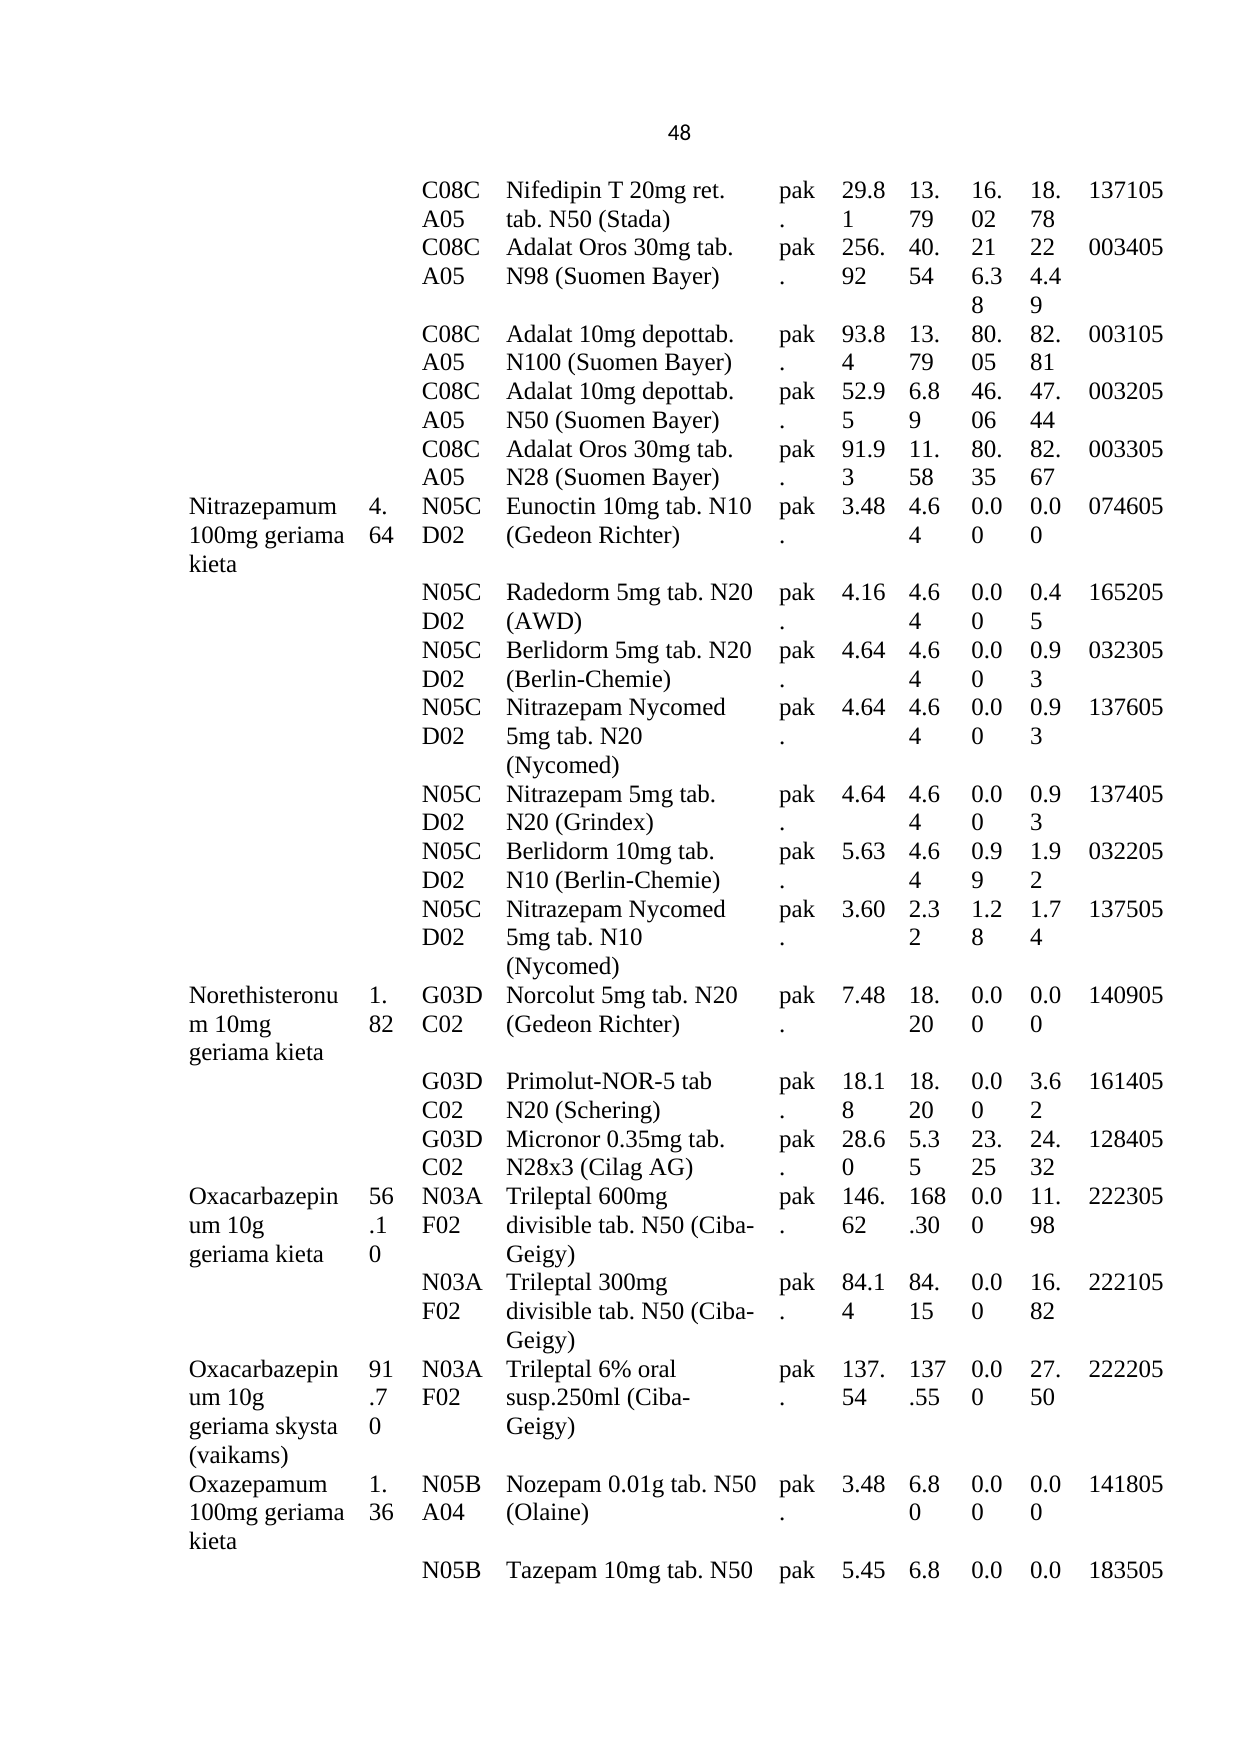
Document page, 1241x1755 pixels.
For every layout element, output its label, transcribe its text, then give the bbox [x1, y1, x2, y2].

table_cell [177, 1066, 357, 1124]
table_cell 5.45 [830, 1555, 897, 1584]
table_cell 137105 [1077, 175, 1181, 232]
table_cell 141805 [1077, 1469, 1181, 1555]
table_cell [357, 434, 410, 491]
table_cell [177, 693, 357, 779]
table_cell 80.35 [960, 434, 1018, 491]
table_cell 4.64 [897, 491, 960, 577]
table_cell [177, 175, 357, 232]
table_cell Nitrazepamum 100mg geriama kieta [177, 491, 357, 577]
table_cell 161405 [1077, 1066, 1181, 1124]
table_cell [357, 1066, 410, 1124]
table_cell 0.93 [1019, 635, 1077, 692]
table_cell Eunoctin 10mg tab. N10 (Gedeon Richter) [495, 491, 768, 577]
table_cell N05B A04 [410, 1469, 494, 1555]
table_cell 18.18 [830, 1066, 897, 1124]
table_cell 11.58 [897, 434, 960, 491]
table_cell 137405 [1077, 779, 1181, 836]
table_cell 4.64 [357, 491, 410, 577]
table_cell [357, 836, 410, 894]
table_cell Oxacarbazepinum 10g geriama skysta (vaikams) [177, 1354, 357, 1469]
table_cell [357, 319, 410, 376]
table_cell 4.64 [897, 779, 960, 836]
table_cell Tazepam 10mg tab. N50 [495, 1555, 768, 1584]
table_cell [357, 894, 410, 980]
table_cell 24.32 [1019, 1124, 1077, 1181]
table_cell N05C D02 [410, 894, 494, 980]
table_cell 6.89 [897, 376, 960, 434]
table_cell 0.99 [960, 836, 1018, 894]
table_cell pak. [768, 836, 830, 894]
table_cell 032305 [1077, 635, 1181, 692]
table_cell 1.92 [1019, 836, 1077, 894]
table_cell [357, 175, 410, 232]
table_cell [357, 1268, 410, 1354]
table_cell [177, 319, 357, 376]
table_cell 13.79 [897, 319, 960, 376]
table_cell 168.30 [897, 1181, 960, 1267]
table_cell N03A F02 [410, 1181, 494, 1267]
table_cell 003305 [1077, 434, 1181, 491]
table_cell 80.05 [960, 319, 1018, 376]
table_cell Nozepam 0.01g tab. N50 (Olaine) [495, 1469, 768, 1555]
table_cell 074605 [1077, 491, 1181, 577]
table_cell 0.00 [1019, 1469, 1077, 1555]
table_cell G03D C02 [410, 1124, 494, 1181]
table_cell 0.00 [960, 1181, 1018, 1267]
table_cell Berlidorm 10mg tab. N10 (Berlin-Chemie) [495, 836, 768, 894]
table_cell 5.63 [830, 836, 897, 894]
table_cell 4.64 [830, 635, 897, 692]
table_cell 0.00 [960, 635, 1018, 692]
table_cell 140905 [1077, 980, 1181, 1066]
table_cell 003405 [1077, 233, 1181, 319]
table_cell Nifedipin T 20mg ret. tab. N50 (Stada) [495, 175, 768, 232]
table_cell [357, 693, 410, 779]
table_cell [177, 1555, 357, 1584]
table_cell Oxazepamum 100mg geriama kieta [177, 1469, 357, 1555]
table_cell 1.28 [960, 894, 1018, 980]
table_cell 0.00 [960, 693, 1018, 779]
table_cell 56.10 [357, 1181, 410, 1267]
table_cell 5.35 [897, 1124, 960, 1181]
table_cell 4.16 [830, 578, 897, 635]
table_cell 0.0 [960, 1555, 1018, 1584]
table_cell [357, 1124, 410, 1181]
table_cell [357, 376, 410, 434]
table_cell [177, 376, 357, 434]
table_cell 3.62 [1019, 1066, 1077, 1124]
table_cell 256.92 [830, 233, 897, 319]
table_cell 0.0 [1019, 1555, 1077, 1584]
table_cell C08C A05 [410, 175, 494, 232]
table_cell pak. [768, 1268, 830, 1354]
table_cell 0.00 [960, 1354, 1018, 1469]
table_cell pak. [768, 894, 830, 980]
table_cell 84.14 [830, 1268, 897, 1354]
table_cell Nitrazepam Nycomed 5mg tab. N10 (Nycomed) [495, 894, 768, 980]
table_cell 6.8 [897, 1555, 960, 1584]
table_cell N03A F02 [410, 1354, 494, 1469]
table_cell Adalat Oros 30mg tab. N28 (Suomen Bayer) [495, 434, 768, 491]
table_cell [357, 779, 410, 836]
table_cell [177, 894, 357, 980]
table_cell 128405 [1077, 1124, 1181, 1181]
table_cell [177, 779, 357, 836]
table_cell N05C D02 [410, 779, 494, 836]
table_cell 18.20 [897, 1066, 960, 1124]
table_cell [357, 635, 410, 692]
table_cell Trileptal 6% oral susp.250ml (Ciba-Geigy) [495, 1354, 768, 1469]
table_cell 84.15 [897, 1268, 960, 1354]
table_cell 18.78 [1019, 175, 1077, 232]
table_cell pak. [768, 319, 830, 376]
table_cell pak. [768, 1066, 830, 1124]
table_cell [357, 578, 410, 635]
table_cell 032205 [1077, 836, 1181, 894]
table_cell N05C D02 [410, 635, 494, 692]
table_cell Nitrazepam 5mg tab. N20 (Grindex) [495, 779, 768, 836]
table_cell Radedorm 5mg tab. N20 (AWD) [495, 578, 768, 635]
table_cell 47.44 [1019, 376, 1077, 434]
table_cell Norethisteronum 10mg geriama kieta [177, 980, 357, 1066]
table_cell Micronor 0.35mg tab. N28x3 (Cilag AG) [495, 1124, 768, 1181]
table_cell 137505 [1077, 894, 1181, 980]
table_cell 4.64 [897, 836, 960, 894]
table_cell 0.93 [1019, 779, 1077, 836]
table_cell pak. [768, 175, 830, 232]
table_cell N05C D02 [410, 836, 494, 894]
table_cell 4.64 [830, 779, 897, 836]
table_cell pak. [768, 578, 830, 635]
table_cell 40.54 [897, 233, 960, 319]
table_cell 18.20 [897, 980, 960, 1066]
table_cell [177, 1124, 357, 1181]
table_cell pak. [768, 1124, 830, 1181]
table_cell Berlidorm 5mg tab. N20 (Berlin-Chemie) [495, 635, 768, 692]
table_cell [177, 635, 357, 692]
table_cell 4.64 [897, 578, 960, 635]
table_cell pak. [768, 1469, 830, 1555]
table_cell [177, 836, 357, 894]
table_cell 1.36 [357, 1469, 410, 1555]
table_cell 0.00 [960, 578, 1018, 635]
table_cell C08C A05 [410, 233, 494, 319]
table_cell pak. [768, 376, 830, 434]
table_cell 0.00 [1019, 980, 1077, 1066]
table_cell 0.00 [960, 980, 1018, 1066]
table_cell 137.54 [830, 1354, 897, 1469]
table_cell 216.38 [960, 233, 1018, 319]
table_cell 0.00 [960, 1066, 1018, 1124]
table_cell C08C A05 [410, 434, 494, 491]
table_cell 137.55 [897, 1354, 960, 1469]
table_cell 7.48 [830, 980, 897, 1066]
table_cell 27.50 [1019, 1354, 1077, 1469]
table_cell 1.74 [1019, 894, 1077, 980]
table_cell 1.82 [357, 980, 410, 1066]
table_cell 2.32 [897, 894, 960, 980]
table_cell 003205 [1077, 376, 1181, 434]
table_cell 003105 [1077, 319, 1181, 376]
table_cell 11.98 [1019, 1181, 1077, 1267]
table_cell 3.48 [830, 491, 897, 577]
table_cell pak. [768, 635, 830, 692]
table_cell Adalat 10mg depottab. N100 (Suomen Bayer) [495, 319, 768, 376]
table_cell Trileptal 600mg divisible tab. N50 (Ciba-Geigy) [495, 1181, 768, 1267]
table_cell 46.06 [960, 376, 1018, 434]
table_cell pak. [768, 779, 830, 836]
table_cell 91.70 [357, 1354, 410, 1469]
table_cell N05C D02 [410, 693, 494, 779]
table_cell N05C D02 [410, 491, 494, 577]
table_cell C08C A05 [410, 319, 494, 376]
table_cell 28.60 [830, 1124, 897, 1181]
table_cell N05B [410, 1555, 494, 1584]
table_cell pak. [768, 1181, 830, 1267]
table_cell pak. [768, 491, 830, 577]
table_cell [177, 233, 357, 319]
table_cell 91.93 [830, 434, 897, 491]
table_cell pak. [768, 980, 830, 1066]
table_cell [177, 1268, 357, 1354]
table_cell 222105 [1077, 1268, 1181, 1354]
table_cell 23.25 [960, 1124, 1018, 1181]
table_cell 93.84 [830, 319, 897, 376]
table_cell 6.80 [897, 1469, 960, 1555]
table_cell 0.45 [1019, 578, 1077, 635]
table_cell 3.48 [830, 1469, 897, 1555]
table_cell Oxacarbazepinum 10g geriama kieta [177, 1181, 357, 1267]
table_cell 16.82 [1019, 1268, 1077, 1354]
table_cell N05C D02 [410, 578, 494, 635]
table_cell pak [768, 1555, 830, 1584]
table_cell 0.93 [1019, 693, 1077, 779]
table_cell 4.64 [897, 693, 960, 779]
table_cell 82.81 [1019, 319, 1077, 376]
table_cell [357, 233, 410, 319]
table_cell 52.95 [830, 376, 897, 434]
table_cell C08C A05 [410, 376, 494, 434]
table_cell 13.79 [897, 175, 960, 232]
table_cell Adalat Oros 30mg tab. N98 (Suomen Bayer) [495, 233, 768, 319]
table_cell Norcolut 5mg tab. N20 (Gedeon Richter) [495, 980, 768, 1066]
table_cell 0.00 [960, 491, 1018, 577]
table_cell 0.00 [960, 779, 1018, 836]
table_cell 3.60 [830, 894, 897, 980]
table_cell 224.49 [1019, 233, 1077, 319]
table_cell pak. [768, 233, 830, 319]
table_cell 183505 [1077, 1555, 1181, 1584]
table_cell pak. [768, 693, 830, 779]
table_cell 4.64 [830, 693, 897, 779]
table_cell 137605 [1077, 693, 1181, 779]
table_cell 222305 [1077, 1181, 1181, 1267]
table_cell 0.00 [1019, 491, 1077, 577]
table_cell G03D C02 [410, 980, 494, 1066]
table_cell 4.64 [897, 635, 960, 692]
table_cell N03A F02 [410, 1268, 494, 1354]
table_cell 29.81 [830, 175, 897, 232]
table_cell G03D C02 [410, 1066, 494, 1124]
table_cell [177, 578, 357, 635]
table_cell Primolut-NOR-5 tab N20 (Schering) [495, 1066, 768, 1124]
table_cell 16.02 [960, 175, 1018, 232]
table_cell Trileptal 300mg divisible tab. N50 (Ciba-Geigy) [495, 1268, 768, 1354]
table_cell 165205 [1077, 578, 1181, 635]
table_cell 82.67 [1019, 434, 1077, 491]
table_cell pak. [768, 434, 830, 491]
table_cell 222205 [1077, 1354, 1181, 1469]
table_cell pak. [768, 1354, 830, 1469]
table_cell 146.62 [830, 1181, 897, 1267]
table_cell 0.00 [960, 1469, 1018, 1555]
table_cell Nitrazepam Nycomed 5mg tab. N20 (Nycomed) [495, 693, 768, 779]
table_cell 0.00 [960, 1268, 1018, 1354]
table_cell [357, 1555, 410, 1584]
table_cell [177, 434, 357, 491]
table_cell Adalat 10mg depottab. N50 (Suomen Bayer) [495, 376, 768, 434]
